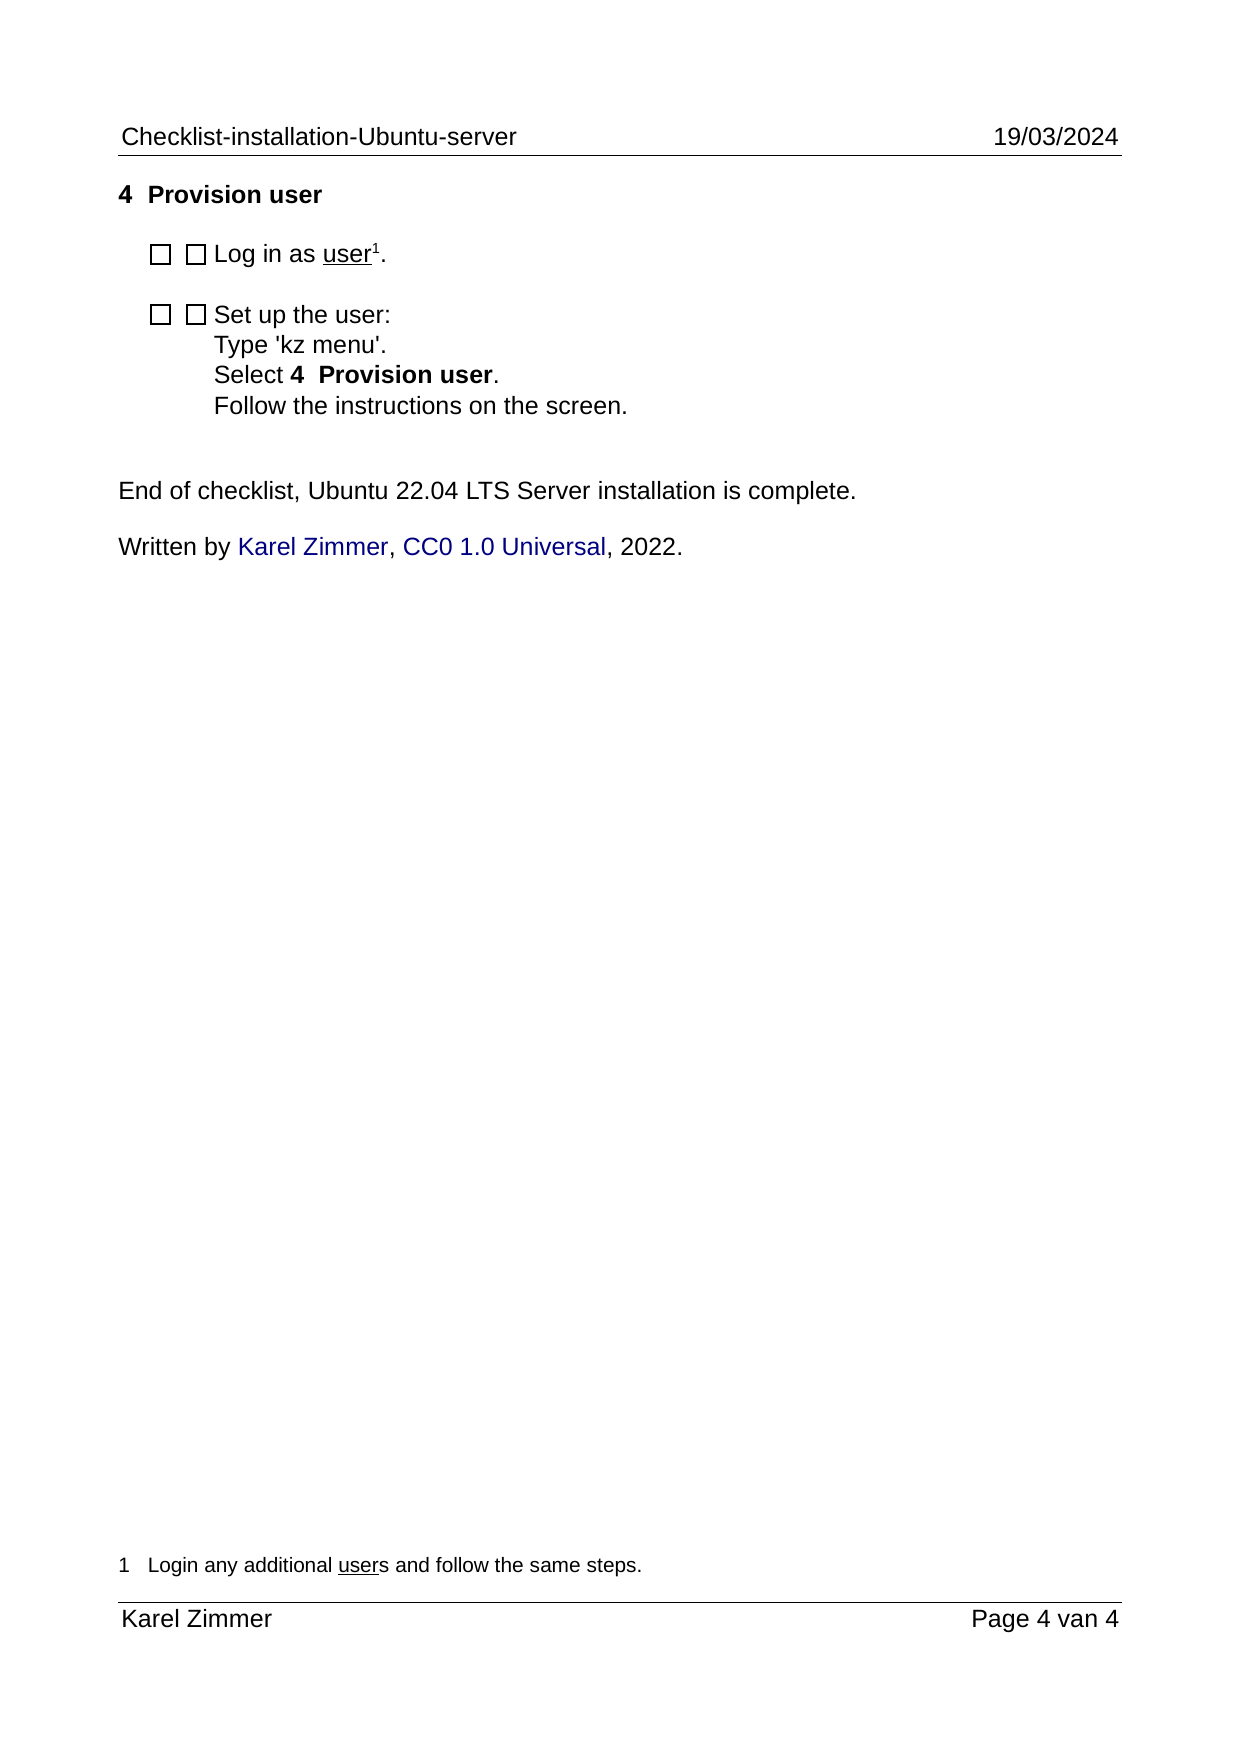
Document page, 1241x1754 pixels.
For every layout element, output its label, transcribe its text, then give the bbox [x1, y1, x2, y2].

table_cell [142, 330, 177, 360]
table_cell Set up the user: [213, 300, 1122, 330]
table_cell Type 'kz menu'. [213, 330, 1122, 360]
table_cell [177, 269, 213, 300]
table_cell [177, 330, 213, 360]
table_cell [118, 330, 142, 360]
table_header [177, 239, 213, 269]
table_cell [177, 360, 213, 391]
table_cell [118, 391, 142, 421]
table_cell Follow the instructions on the screen. [213, 391, 1122, 421]
table_cell [142, 300, 177, 330]
table_cell [118, 300, 142, 330]
table_cell [118, 360, 142, 391]
table_cell Select 4 Provision user. [213, 360, 1122, 391]
table_cell [142, 360, 177, 391]
table_header Log in as USER. [213, 239, 1122, 269]
table_cell [142, 391, 177, 421]
table_header [118, 239, 142, 269]
list Provision user [118, 177, 1122, 211]
table_cell [142, 269, 177, 300]
text End of checklist, Ubuntu 22.04 LTS Server installation is complete. [118, 477, 1122, 505]
table_cell [177, 391, 213, 421]
table_cell [213, 269, 1122, 300]
table_cell [177, 300, 213, 330]
table_cell [118, 269, 142, 300]
text Written by Karel Zimmer, CC0 1.0 Universal, 2022. [118, 533, 1122, 561]
table_header [142, 239, 177, 269]
